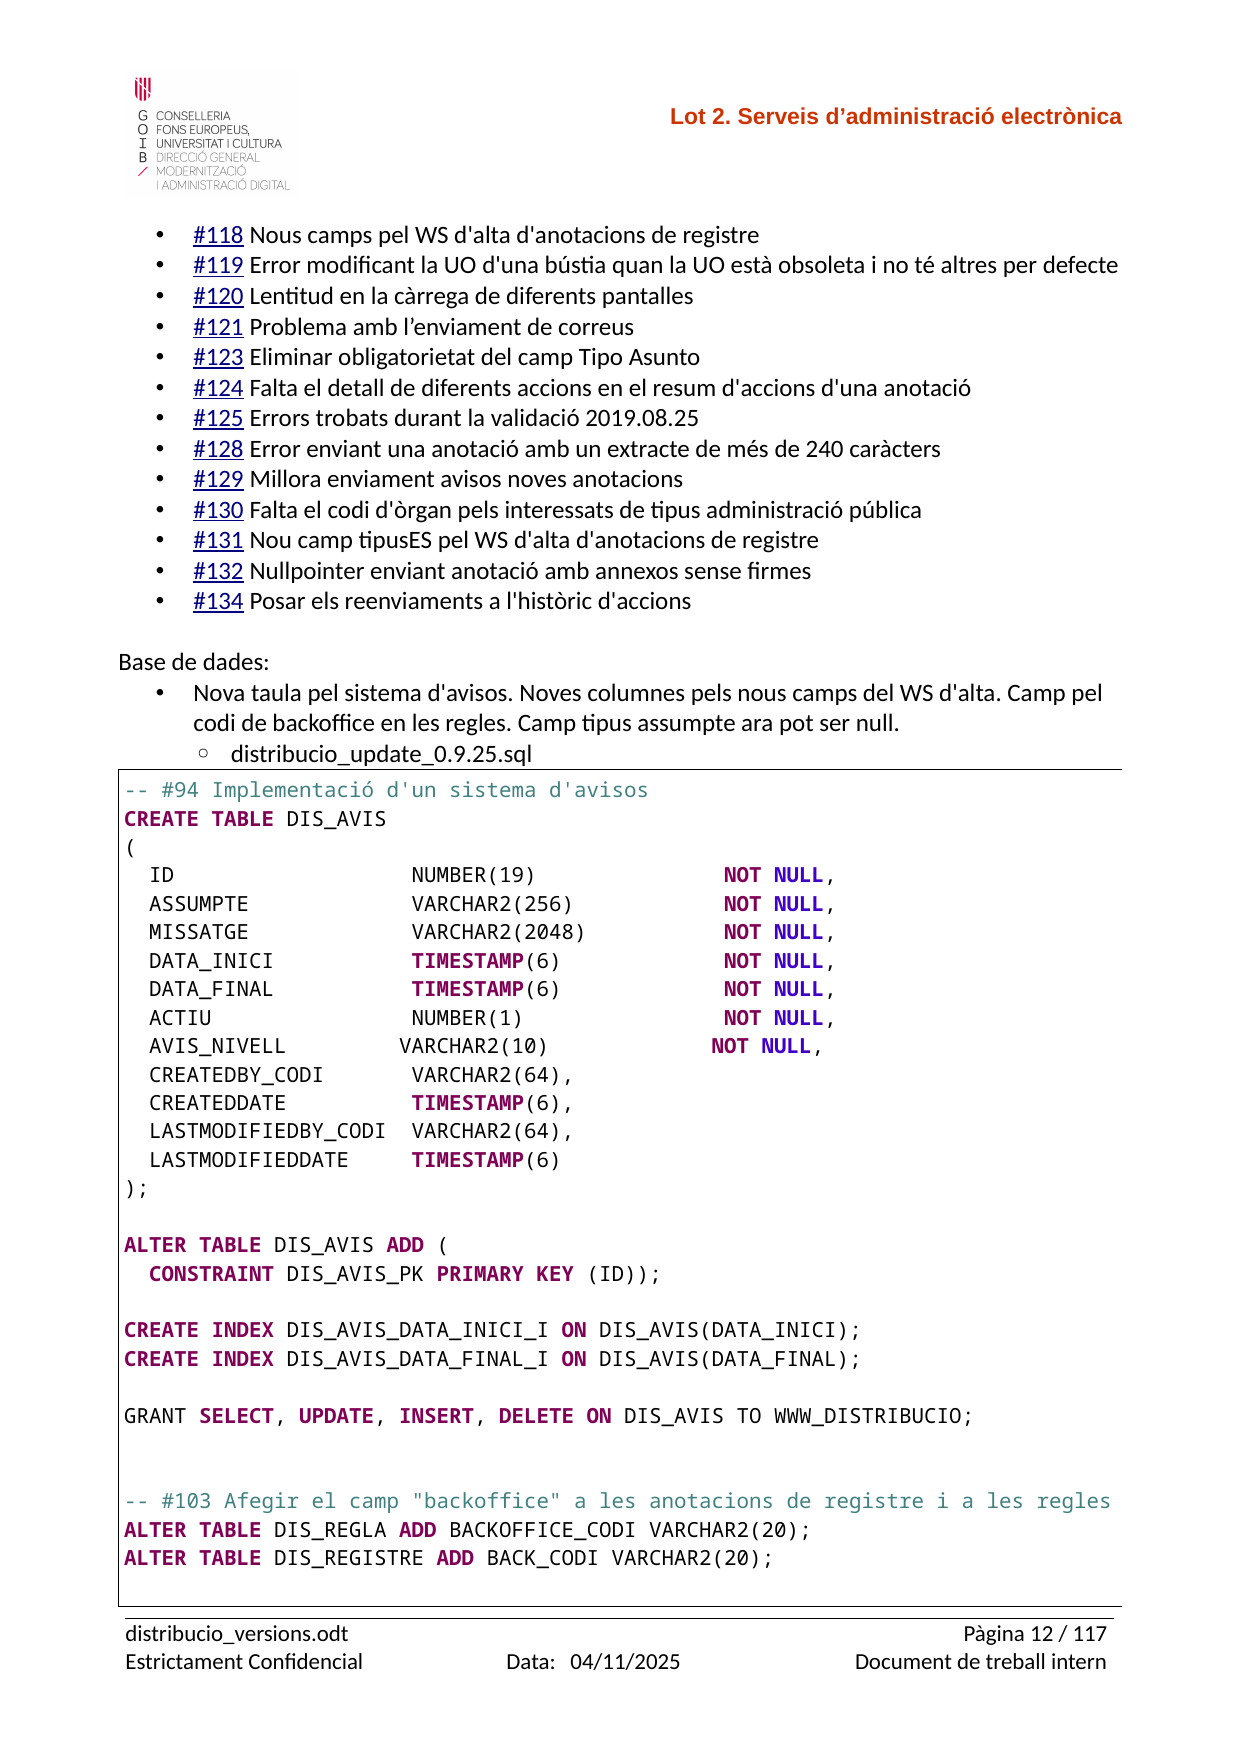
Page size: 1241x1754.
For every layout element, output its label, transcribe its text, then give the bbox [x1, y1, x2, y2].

list Nova taula pel sistema d'avisos. Noves columnes pels nous camps del WS d'alta. Camp pel codi de backoffice en les regles. Camp tipus assumpte ara pot ser null. [156, 677, 1122, 738]
list #123 Eliminar obligatorietat del camp Tipo Asunto [156, 341, 1122, 372]
list #132 Nullpointer enviant anotació amb annexos sense firmes [156, 555, 1122, 585]
list #130 Falta el codi d'òrgan pels interessats de tipus administració pública [156, 494, 1122, 524]
picture [126, 70, 299, 197]
list #120 Lentitud en la càrrega de diferents pantalles [156, 280, 1122, 311]
table_header -- #94 Implementació d'un sistema d'avisos CREATE TABLE DIS_AVIS ( ID NUMBER(19) NOT NULL, ASSUMPTE VARCHAR2(256) NOT NULL, MISSATGE VARCHAR2(2048) NOT NULL, DATA_INICI TIMESTAMP(6) NOT NULL, DATA_FINAL TIMESTAMP(6) NOT NULL, ACTIU NUMBER(1) NOT NULL, AVIS_NIVELL VARCHAR2(10) NOT NULL, CREATEDBY_CODI VARCHAR2(64), CREATEDDATE TIMESTAMP(6), LASTMODIFIEDBY_CODI VARCHAR2(64), LASTMODIFIEDDATE TIMESTAMP(6) ); ALTER TABLE DIS_AVIS ADD ( CONSTRAINT DIS_AVIS_PK PRIMARY KEY (ID)); CREATE INDEX DIS_AVIS_DATA_INICI_I ON DIS_AVIS(DATA_INICI); CREATE INDEX DIS_AVIS_DATA_FINAL_I ON DIS_AVIS(DATA_FINAL); GRANT SELECT, UPDATE, INSERT, DELETE ON DIS_AVIS TO WWW_DISTRIBUCIO; -- #103 Afegir el camp "backoffice" a les anotacions de registre i a les regles ALTER TABLE DIS_REGLA ADD BACKOFFICE_CODI VARCHAR2(20); ALTER TABLE DIS_REGISTRE ADD BACK_CODI VARCHAR2(20); [119, 770, 1122, 1606]
list #118 Nous camps pel WS d'alta d'anotacions de registre [156, 219, 1122, 250]
list #124 Falta el detall de diferents accions en el resum d'accions d'una anotació [156, 372, 1122, 402]
list #128 Error enviant una anotació amb un extracte de més de 240 caràcters [156, 433, 1122, 463]
list #129 Millora enviament avisos noves anotacions [156, 463, 1122, 494]
list #134 Posar els reenviaments a l'històric d'accions [156, 585, 1122, 616]
list #121 Problema amb l’enviament de correus [156, 311, 1122, 341]
text Base de dades: [118, 646, 1122, 677]
list #131 Nou camp tipusES pel WS d'alta d'anotacions de registre [156, 524, 1122, 555]
list #119 Error modificant la UO d'una bústia quan la UO està obsoleta i no té altres per defecte [156, 250, 1122, 280]
list distribucio_update_0.9.25.sql [193, 738, 1122, 768]
list #125 Errors trobats durant la validació 2019.08.25 [156, 402, 1122, 433]
